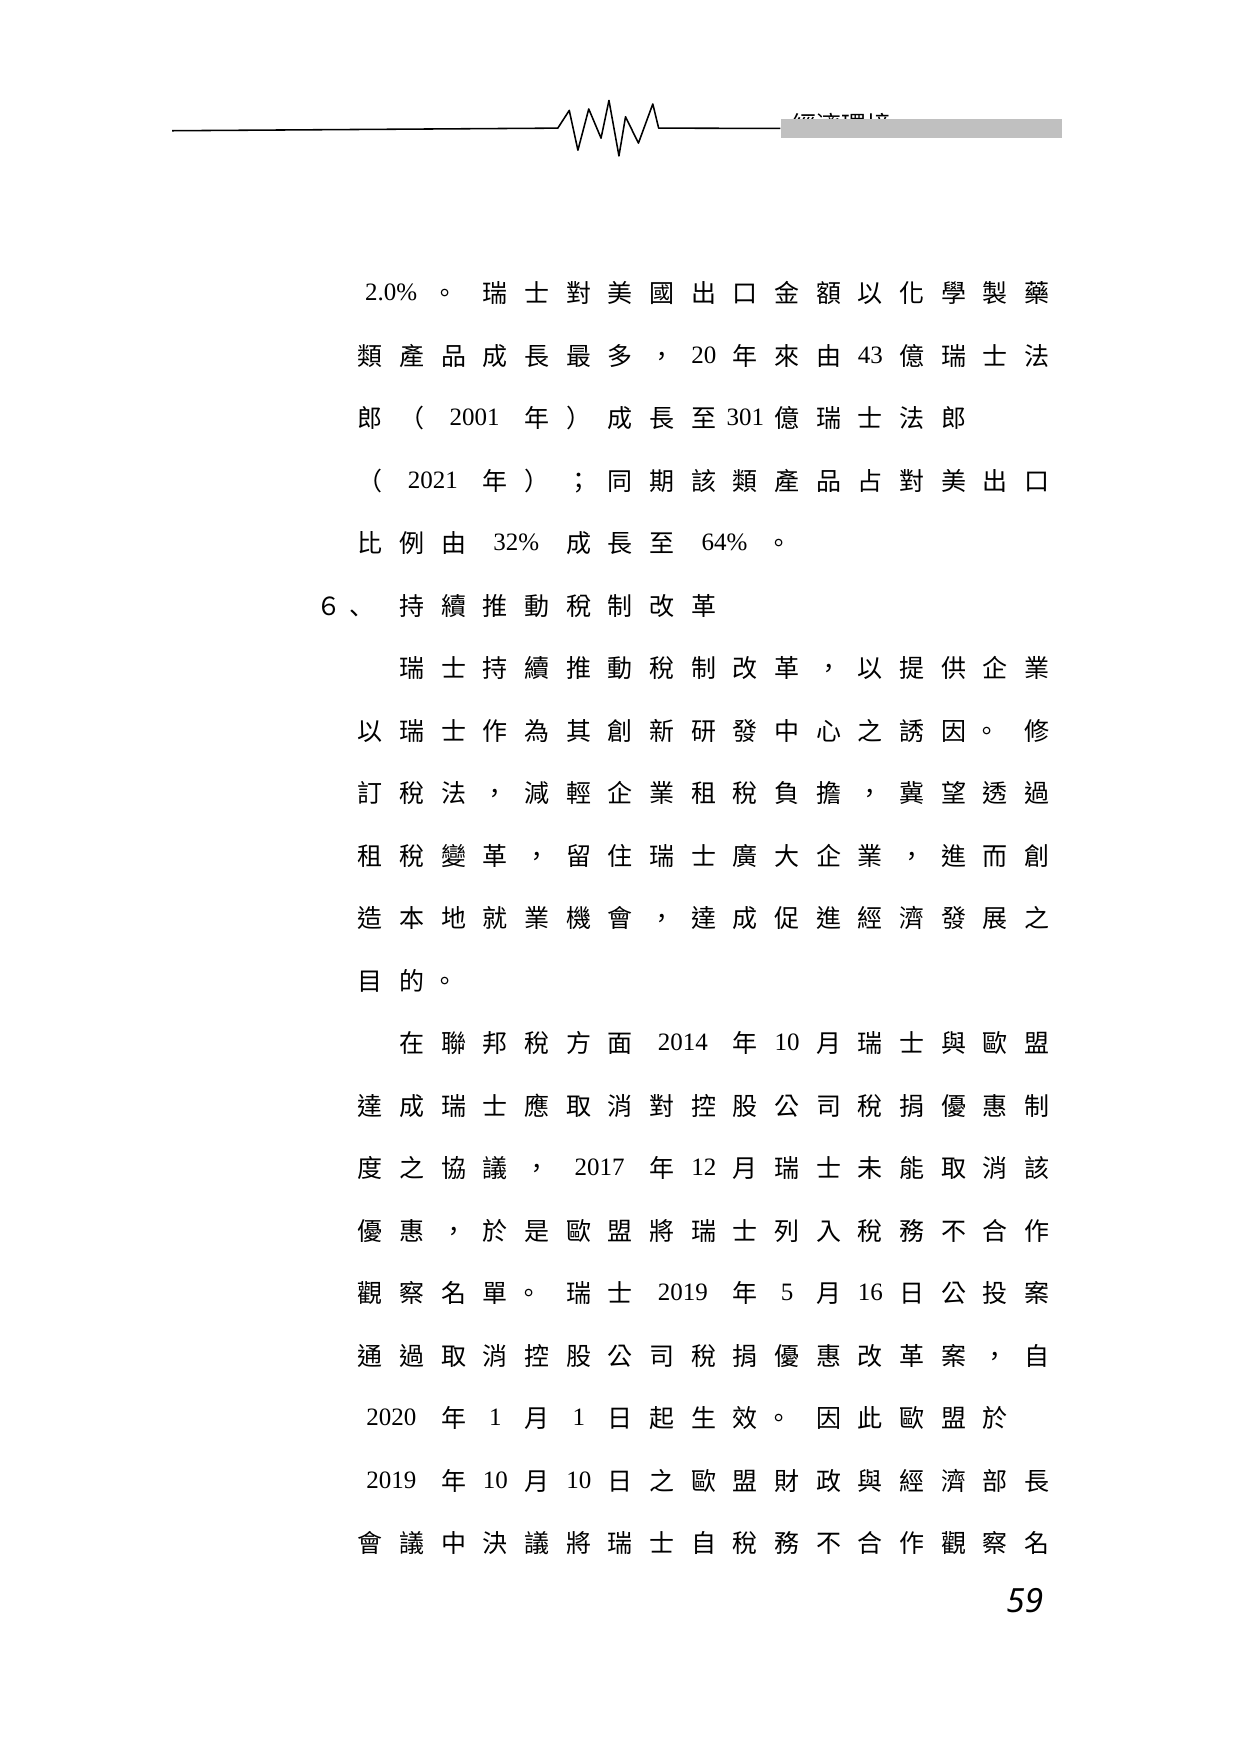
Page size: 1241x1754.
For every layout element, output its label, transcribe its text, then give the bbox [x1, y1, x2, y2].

text 2.0%。瑞士對美國出口金額以化學製藥類產品成長最多，20年來由43億瑞士法郎（2001年）成長至301億瑞士法郎（2021年）；同期該類產品占對美出口比例由32%成長至64%。 [330, 250, 1058, 563]
text ６、持續推動稅制改革 [281, 563, 1058, 625]
text 瑞士持續推動稅制改革，以提供企業以瑞士作為其創新研發中心之誘因。修訂稅法，減輕企業租稅負擔，冀望透過租稅變革，留住瑞士廣大企業，進而創造本地就業機會，達成促進經濟發展之目的。 [330, 625, 1058, 1000]
text 在聯邦稅方面2014年10月瑞士與歐盟達成瑞士應取消對控股公司稅捐優惠制度之協議，2017年12月瑞士未能取消該優惠，於是歐盟將瑞士列入稅務不合作觀察名單。瑞士2019年5月16日公投案通過取消控股公司稅捐優惠改革案，自2020年1月1日起生效。因此歐盟於2019年10月10日之歐盟財政與經濟部長會議中決議將瑞士自稅務不合作觀察名 [330, 1000, 1058, 1563]
